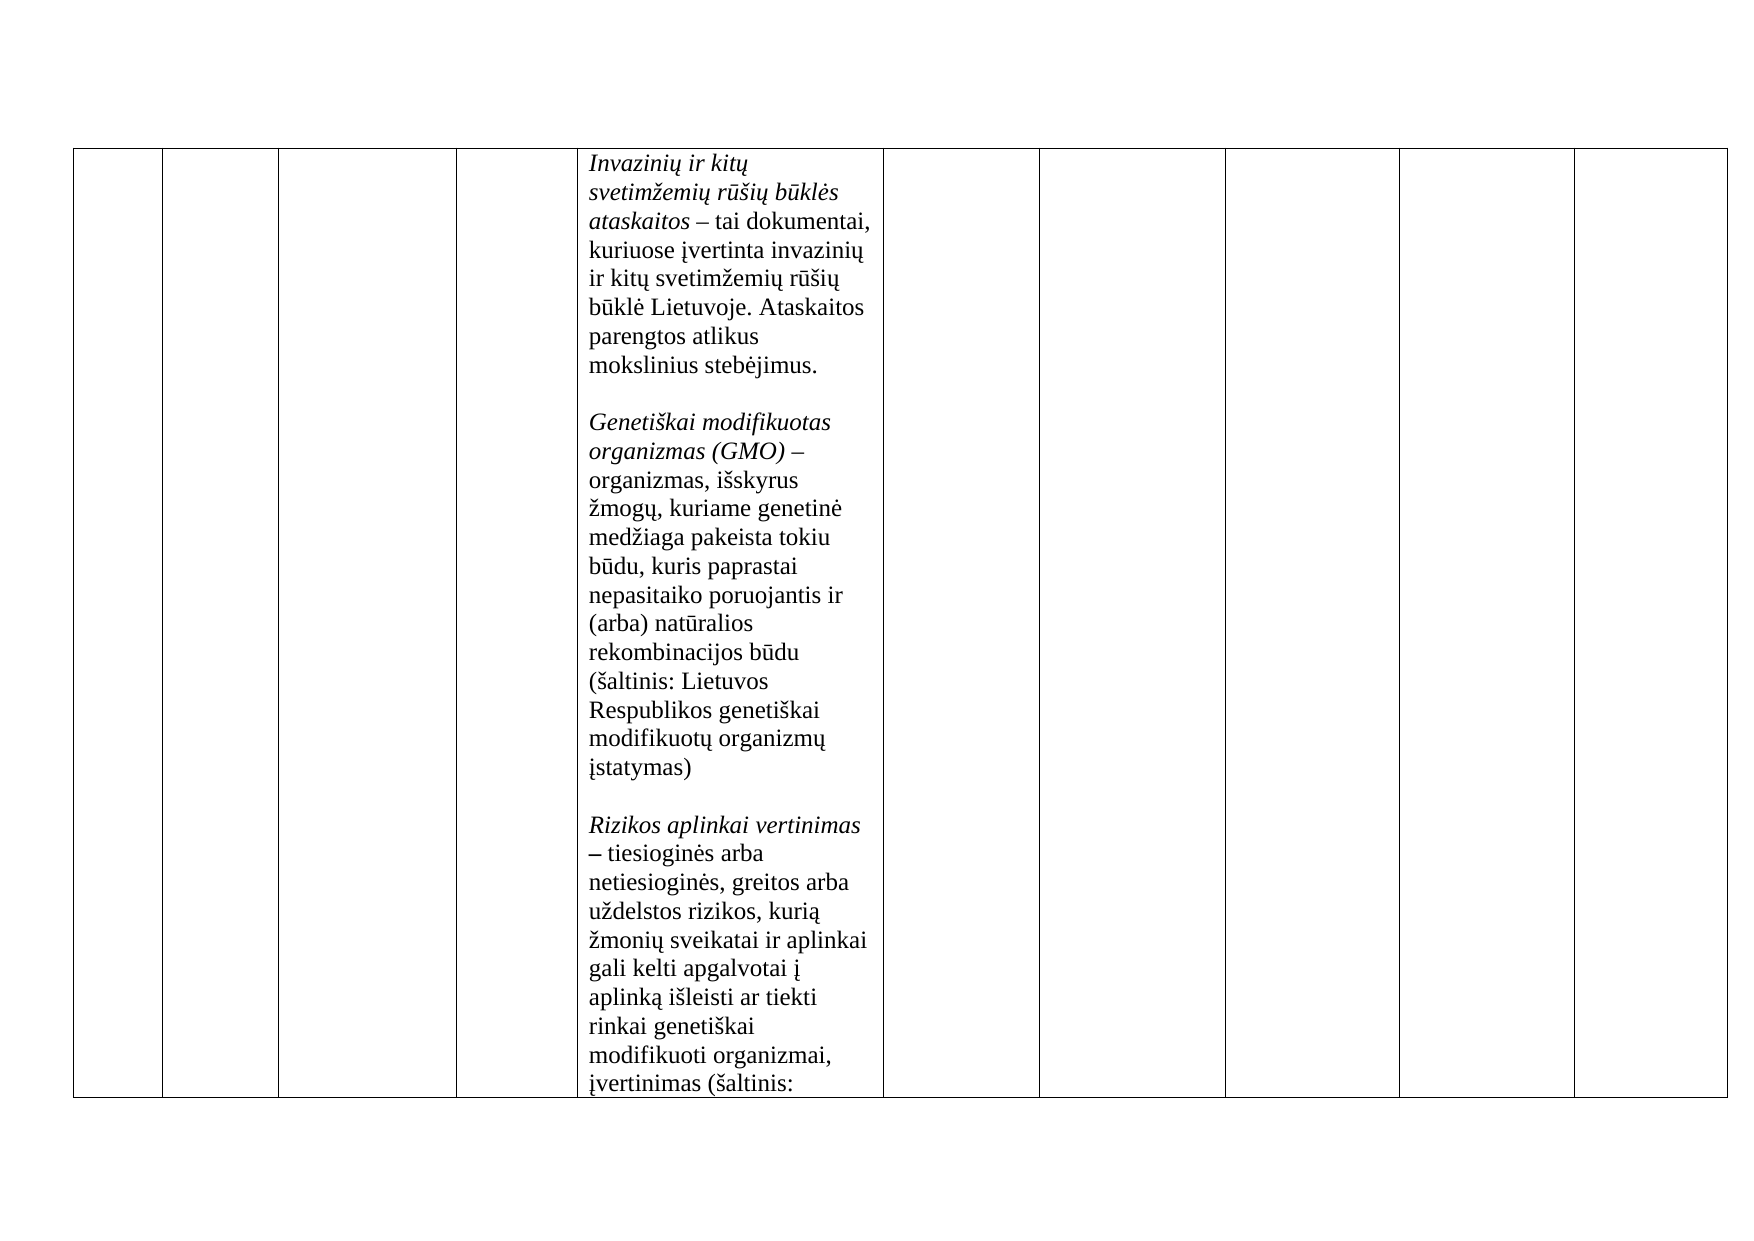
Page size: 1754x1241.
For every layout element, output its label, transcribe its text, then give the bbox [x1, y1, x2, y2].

table_cell [884, 149, 1039, 1097]
table_cell [1226, 149, 1399, 1097]
table_cell [1575, 149, 1727, 1097]
table_cell [1400, 149, 1574, 1097]
table_cell [163, 149, 278, 1097]
table_cell [457, 149, 577, 1097]
table_cell Invazinių ir kitų svetimžemių rūšių būklės ataskaitos – tai dokumentai, kuriuose įvertinta invazinių ir kitų svetimžemių rūšių būklė Lietuvoje. Ataskaitos parengtos atlikus mokslinius stebėjimus. Genetiškai modifikuotas organizmas (GMO) – organizmas, išskyrus žmogų, kuriame genetinė medžiaga pakeista tokiu būdu, kuris paprastai nepasitaiko poruojantis ir (arba) natūralios rekombinacijos būdu (šaltinis: Lietuvos Respublikos genetiškai modifikuotų organizmų įstatymas) Rizikos aplinkai vertinimas – tiesioginės arba netiesioginės, greitos arba uždelstos rizikos, kurią žmonių sveikatai ir aplinkai gali kelti apgalvotai į aplinką išleisti ar tiekti rinkai genetiškai modifikuoti organizmai, įvertinimas (šaltinis: [578, 149, 883, 1097]
table_cell [1040, 149, 1225, 1097]
table_cell [279, 149, 456, 1097]
table_cell [74, 149, 162, 1097]
